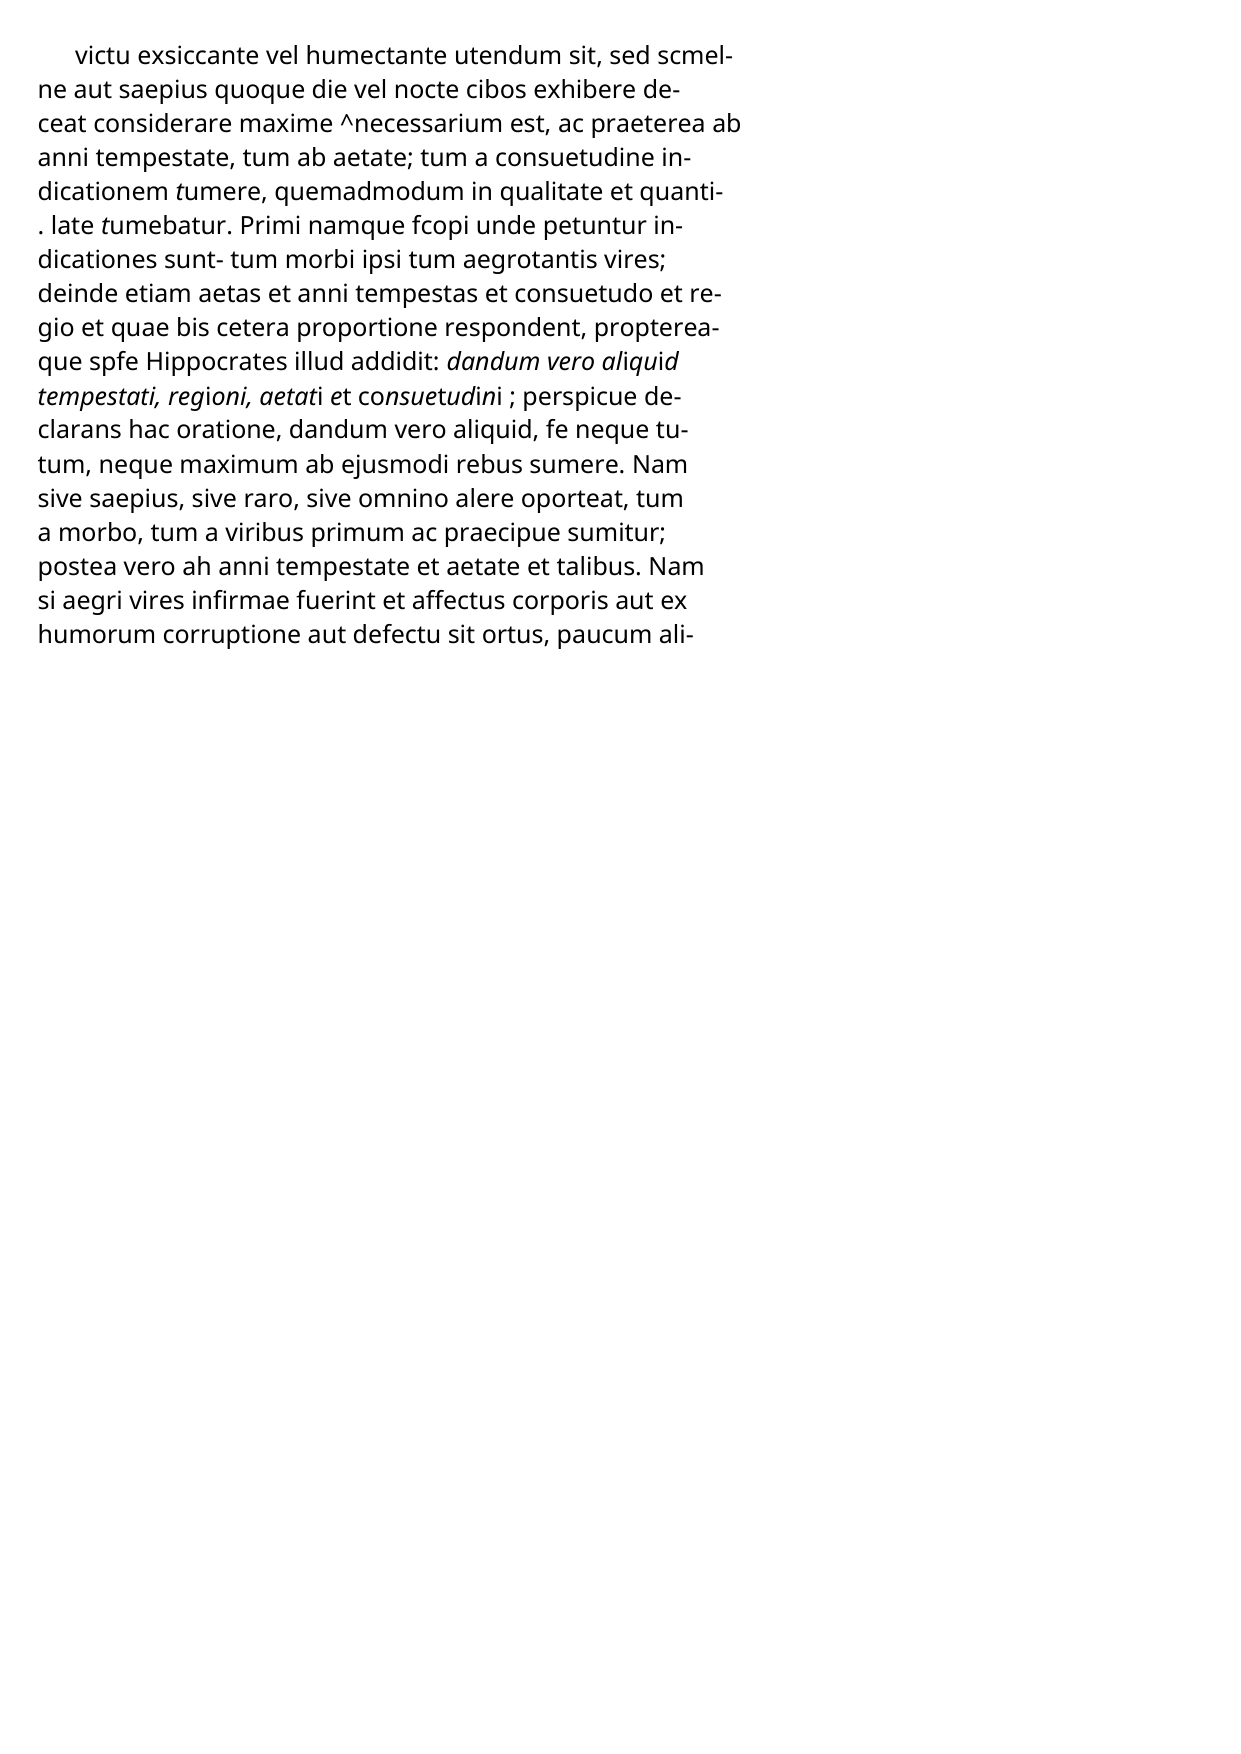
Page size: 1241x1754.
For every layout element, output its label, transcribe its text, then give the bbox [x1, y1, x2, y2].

text victu exsiccante vel humectante utendum sit, sed scmel- ne aut saepius quoque die vel nocte cibos exhibere de- ceat considerare maxime ^necessarium est, ac praeterea ab anni tempestate, tum ab aetate; tum a consuetudine in- dicationem tumere, quemadmodum in qualitate et quanti- . late tumebatur. Primi namque fcopi unde petuntur in- dicationes sunt- tum morbi ipsi tum aegrotantis vires; deinde etiam aetas et anni tempestas et consuetudo et re- gio et quae bis cetera proportione respondent, propterea- que spfe Hippocrates illud addidit: dandum vero aliquid tempestati, regioni, aetati et consuetudini ; perspicue de- clarans hac oratione, dandum vero aliquid, fe neque tu- tum, neque maximum ab ejusmodi rebus sumere. Nam sive saepius, sive raro, sive omnino alere oporteat, tum a morbo, tum a viribus primum ac praecipue sumitur; postea vero ah anni tempestate et aetate et talibus. Nam si aegri vires infirmae fuerint et affectus corporis aut ex humorum corruptione aut defectu sit ortus, paucum ali- [37, 37, 1203, 651]
